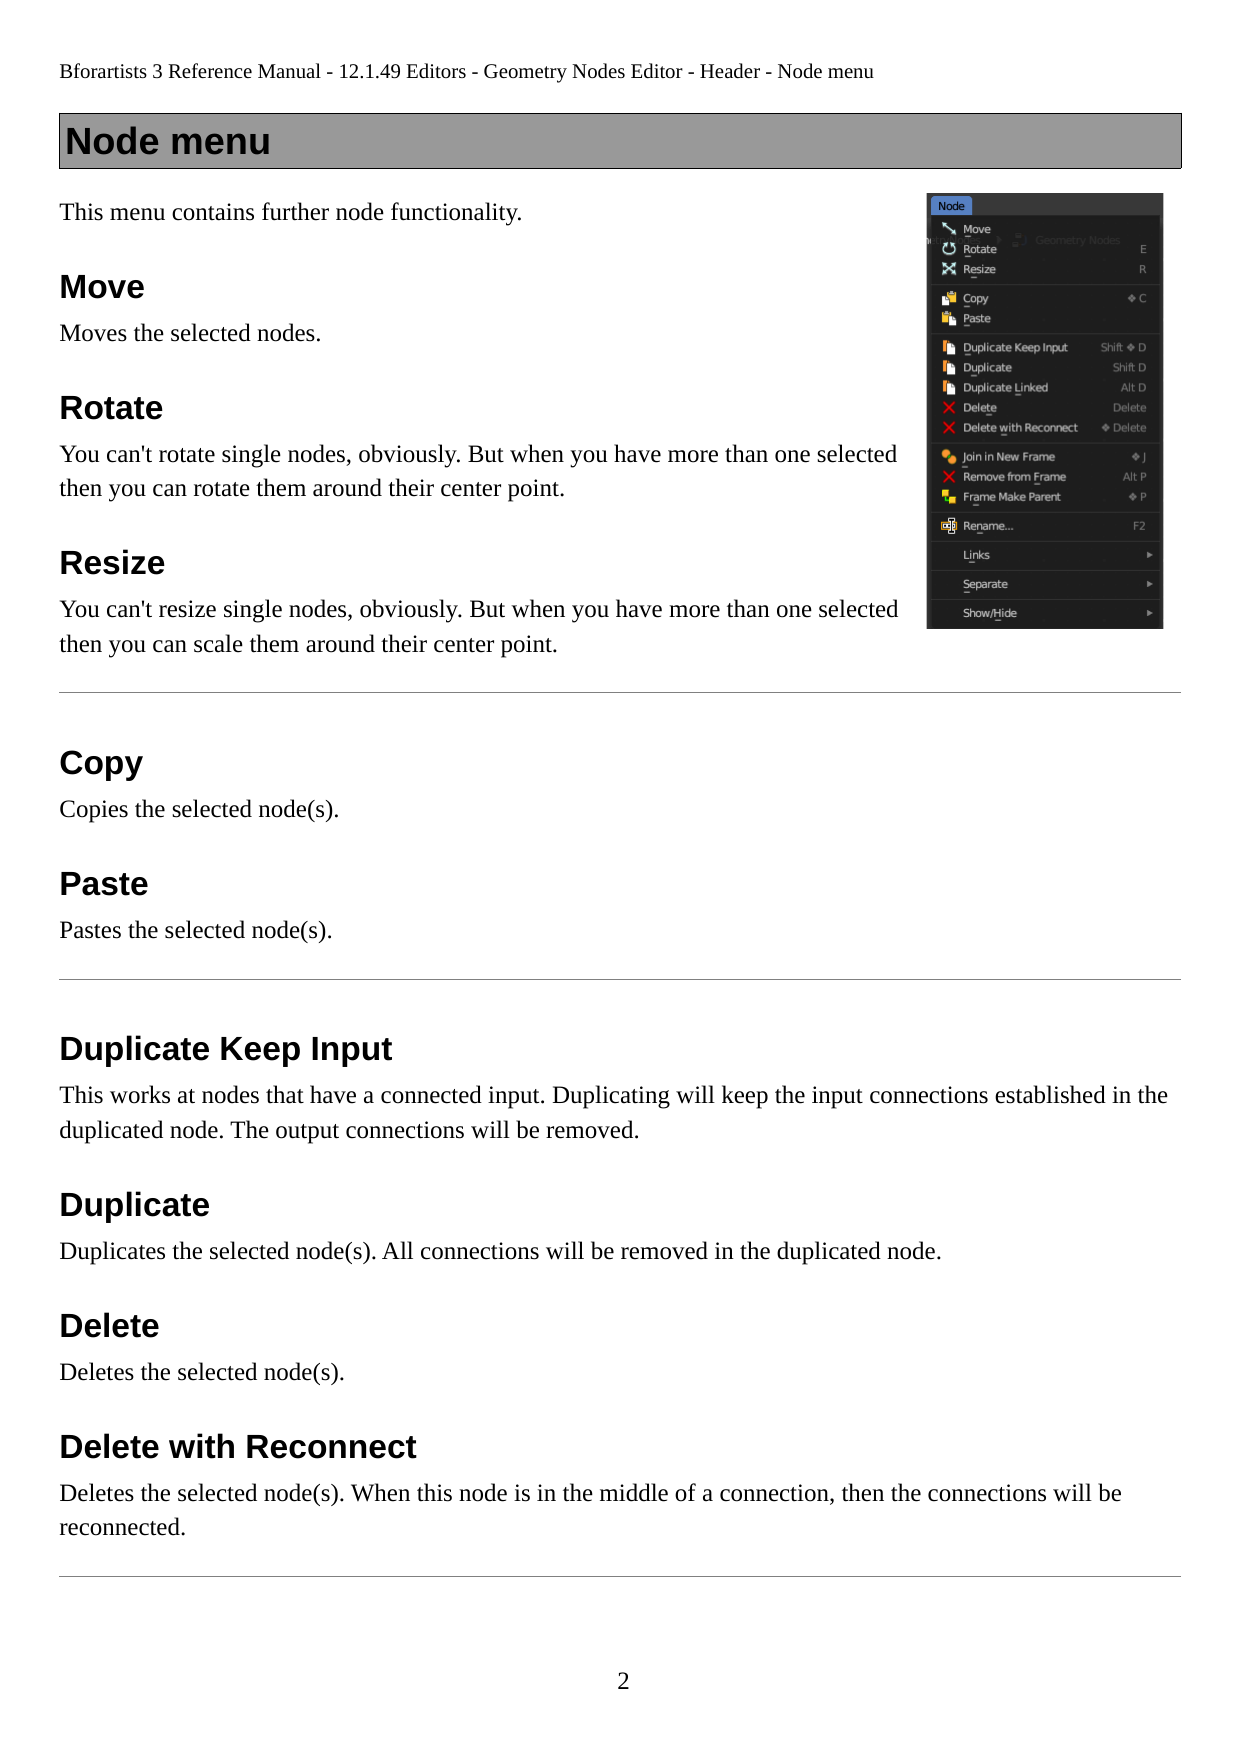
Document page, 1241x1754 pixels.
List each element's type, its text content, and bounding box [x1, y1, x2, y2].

picture [926, 193, 1164, 629]
text You can't rotate single nodes, obviously. But when you have more than one selected then you can rotate them around their center point. [59, 439, 926, 502]
text Deletes the selected node(s). When this node is in the middle of a connection, then the connections will be reconnected. [59, 1478, 1181, 1541]
table_header Node menu [60, 114, 1181, 168]
text This menu contains further node functionality. [59, 197, 926, 225]
subtitle Resize [59, 543, 926, 582]
subtitle [1164, 543, 1181, 582]
subtitle Duplicate [59, 1184, 1181, 1223]
subtitle Paste [59, 864, 1181, 902]
subtitle [1164, 267, 1181, 305]
subtitle Delete with Reconnect [59, 1427, 1181, 1465]
subtitle [1164, 388, 1181, 426]
text Pastes the selected node(s). [59, 915, 1181, 944]
subtitle Delete [59, 1306, 1181, 1344]
subtitle Move [59, 267, 926, 305]
subtitle Copy [59, 743, 1181, 781]
text Copies the selected node(s). [59, 794, 1181, 823]
subtitle Rotate [59, 388, 926, 426]
text Moves the selected nodes. [59, 318, 926, 346]
subtitle Duplicate Keep Input [59, 1029, 1181, 1068]
text This works at nodes that have a connected input. Duplicating will keep the input connections established in the duplicated node. The output connections will be removed. [59, 1080, 1181, 1143]
text Deletes the selected node(s). [59, 1357, 1181, 1386]
text You can't resize single nodes, obviously. But when you have more than one selected then you can scale them around their center point. [59, 594, 1181, 657]
text Duplicates the selected node(s). All connections will be removed in the duplicated node. [59, 1236, 1181, 1264]
